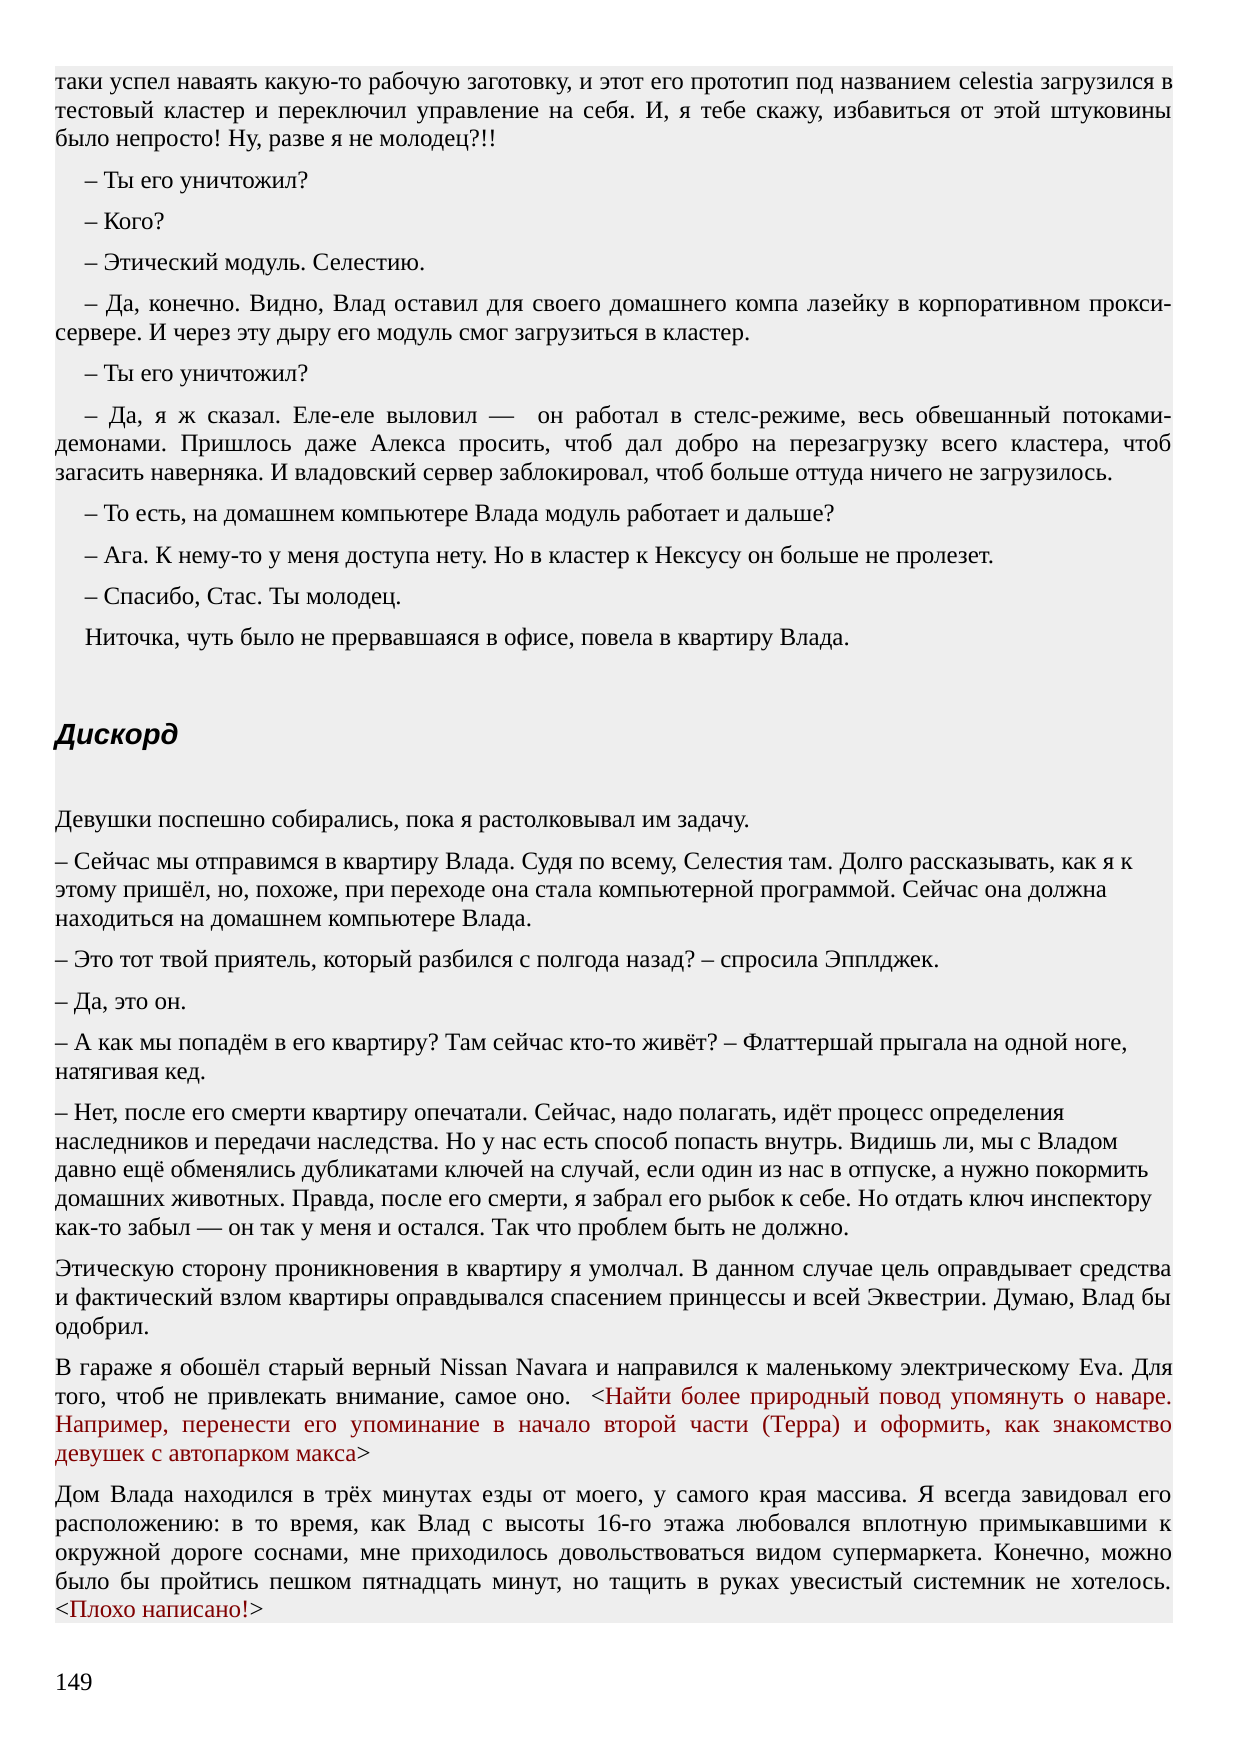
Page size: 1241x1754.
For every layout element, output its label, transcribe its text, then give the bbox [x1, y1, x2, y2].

text – Да, конечно. Видно, Влад оставил для своего домашнего компа лазейку в корпоративном прокси-сервере. И через эту дыру его модуль смог загрузиться в кластер. [55, 288, 1173, 346]
text – Спасибо, Стас. Ты молодец. [55, 581, 1173, 610]
text – Да, я ж сказал. Еле-еле выловил — он работал в стелс-режиме, весь обвешанный потоками-демонами. Пришлось даже Алекса просить, чтоб дал добро на перезагрузку всего кластера, чтоб загасить наверняка. И владовский сервер заблокировал, чтоб больше оттуда ничего не загрузилось. [55, 400, 1173, 486]
text – То есть, на домашнем компьютере Влада модуль работает и дальше? [55, 498, 1173, 527]
text Дом Влада находился в трёх минутах езды от моего, у самого края массива. Я всегда завидовал его расположению: в то время, как Влад с высоты 16-го этажа любовался вплотную примыкавшими к окружной дороге соснами, мне приходилось довольствоваться видом супермаркета. Конечно, можно было бы пройтись пешком пятнадцать минут, но тащить в руках увесистый системник не хотелось. <Плохо написано!> [55, 1479, 1173, 1623]
text – Это тот твой приятель, который разбился с полгода назад? – спросила Эпплджек. [55, 944, 1173, 973]
text – Этический модуль. Селестию. [55, 247, 1173, 276]
text таки успел наваять какую-то рабочую заготовку, и этот его прототип под названием celestia загрузился в тестовый кластер и переключил управление на себя. И, я тебе скажу, избавиться от этой штуковины было непросто! Ну, разве я не молодец?!! [55, 66, 1173, 152]
text Ниточка, чуть было не прервавшаяся в офисе, повела в квартиру Влада. [55, 622, 1173, 651]
text Этическую сторону проникновения в квартиру я умолчал. В данном случае цель оправдывает средства и фактический взлом квартиры оправдывался спасением принцессы и всей Эквестрии. Думаю, Влад бы одобрил. [55, 1253, 1173, 1339]
text Девушки поспешно собирались, пока я растолковывал им задачу. [55, 804, 1173, 833]
subtitle Дискорд [55, 717, 1173, 751]
text – Да, это он. [55, 986, 1173, 1014]
text – Нет, после его смерти квартиру опечатали. Сейчас, надо полагать, идёт процесс определения наследников и передачи наследства. Но у нас есть способ попасть внутрь. Видишь ли, мы с Владом давно ещё обменялись дубликатами ключей на случай, если один из нас в отпуске, а нужно покормить домашних животных. Правда, после его смерти, я забрал его рыбок к себе. Но отдать ключ инспектору как-то забыл — он так у меня и остался. Так что проблем быть не должно. [55, 1097, 1173, 1241]
text – Ага. К нему-то у меня доступа нету. Но в кластер к Нексусу он больше не пролезет. [55, 540, 1173, 568]
text – Ты его уничтожил? [55, 358, 1173, 387]
text В гараже я обошёл старый верный Nissan Navara и направился к маленькому электрическому Eva. Для того, чтоб не привлекать внимание, самое оно. <Найти более природный повод упомянуть о наваре. Например, перенести его упоминание в начало второй части (Терра) и оформить, как знакомство девушек с автопарком макса> [55, 1352, 1173, 1467]
text – А как мы попадём в его квартиру? Там сейчас кто-то живёт? – Флаттершай прыгала на одной ноге, натягивая кед. [55, 1027, 1173, 1084]
text – Кого? [55, 206, 1173, 235]
text – Ты его уничтожил? [55, 165, 1173, 193]
text – Сейчас мы отправимся в квартиру Влада. Судя по всему, Селестия там. Долго рассказывать, как я к этому пришёл, но, похоже, при переходе она стала компьютерной программой. Сейчас она должна находиться на домашнем компьютере Влада. [55, 846, 1173, 932]
